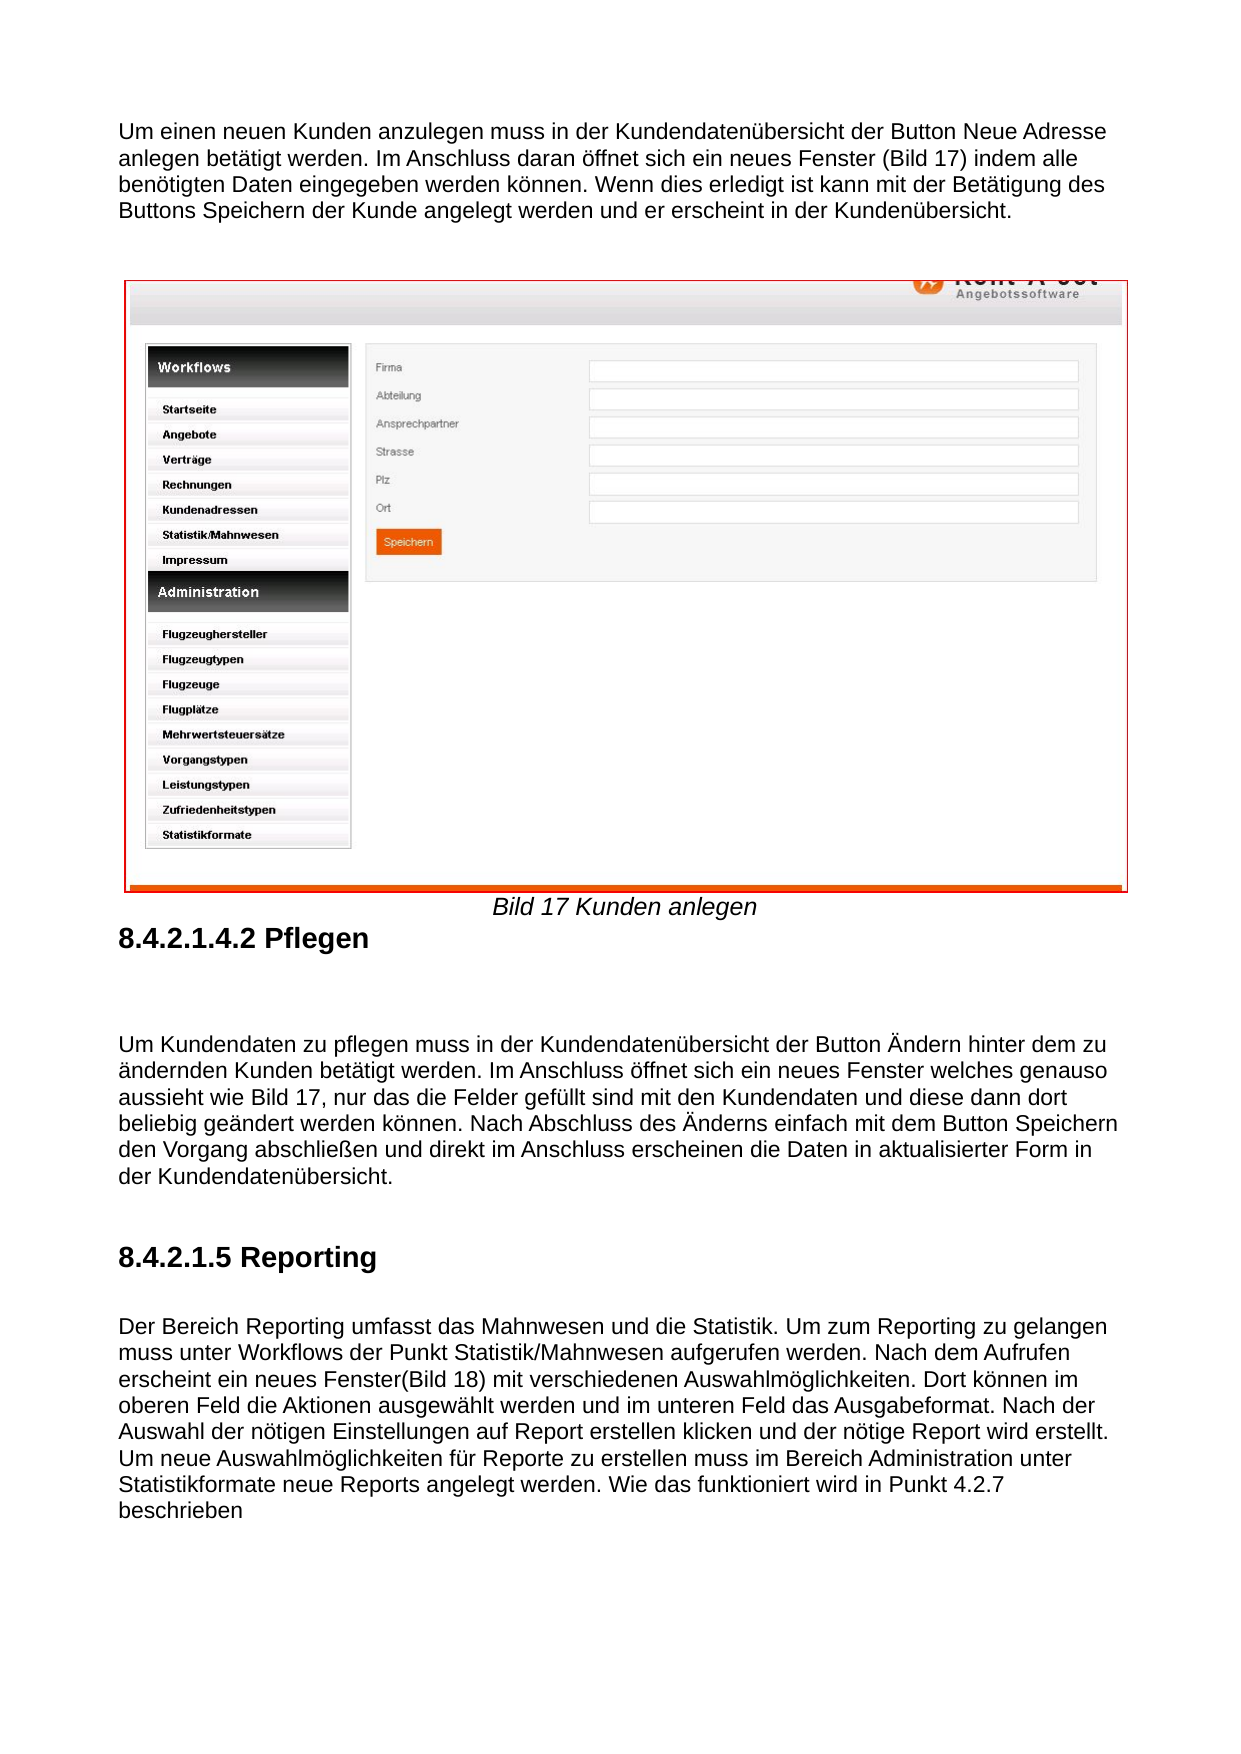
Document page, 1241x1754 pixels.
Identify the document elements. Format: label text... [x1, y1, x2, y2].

subtitle 8.4.2.1.4.2 Pflegen [118, 893, 1122, 955]
text Um einen neuen Kunden anzulegen muss in der Kundendatenübersicht der Button Neue Adresse anlegen betätigt werden. Im Anschluss daran öffnet sich ein neues Fenster (Bild 17) indem alle benötigten Daten eingegeben werden können. Wenn dies erledigt ist kann mit der Betätigung des Buttons Speichern der Kunde angelegt werden und er erscheint in der Kundenübersicht. [118, 118, 1122, 223]
text Bild 17 Kunden anlegen [124, 893, 1128, 921]
text Um Kundendaten zu pflegen muss in der Kundendatenübersicht der Button Ändern hinter dem zu ändernden Kunden betätigt werden. Im Anschluss öffnet sich ein neues Fenster welches genauso aussieht wie Bild 17, nur das die Felder gefüllt sind mit den Kundendaten und diese dann dort beliebig geändert werden können. Nach Abschluss des Änderns einfach mit dem Button Speichern den Vorgang abschließen und direkt im Anschluss erscheinen die Daten in aktualisierter Form in der Kundendatenübersicht. [118, 1031, 1122, 1189]
subtitle 8.4.2.1.5 Reporting [118, 1241, 1122, 1274]
text Der Bereich Reporting umfasst das Mahnwesen und die Statistik. Um zum Reporting zu gelangen muss unter Workflows der Punkt Statistik/Mahnwesen aufgerufen werden. Nach dem Aufrufen erscheint ein neues Fenster(Bild 18) mit verschiedenen Auswahlmöglichkeiten. Dort können im oberen Feld die Aktionen ausgewählt werden und im unteren Feld das Ausgabeformat. Nach der Auswahl der nötigen Einstellungen auf Report erstellen klicken und der nötige Report wird erstellt. Um neue Auswahlmöglichkeiten für Reporte zu erstellen muss im Bereich Administration unter Statistikformate neue Reports angelegt werden. Wie das funktioniert wird in Punkt 4.2.7 beschrieben [118, 1313, 1122, 1524]
text [124, 267, 1128, 280]
picture [124, 280, 1128, 893]
